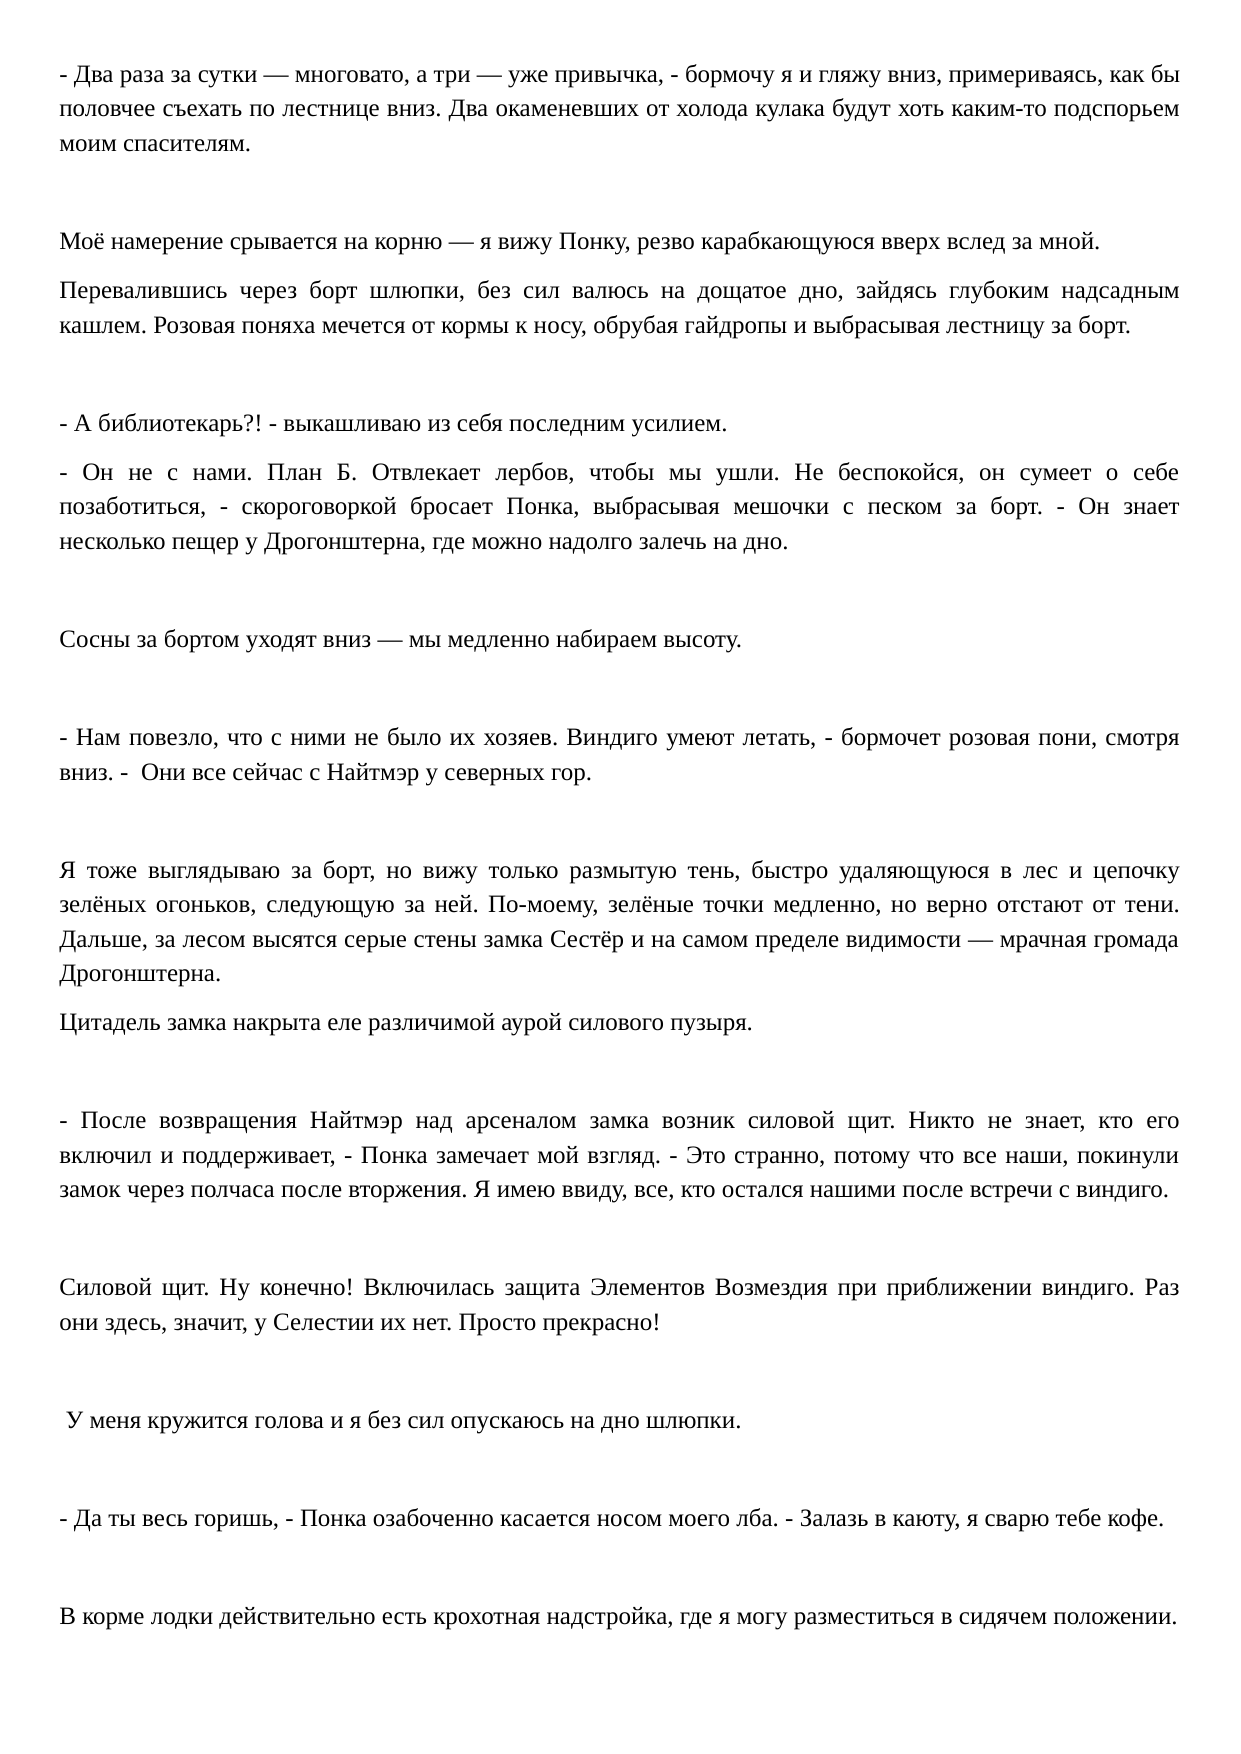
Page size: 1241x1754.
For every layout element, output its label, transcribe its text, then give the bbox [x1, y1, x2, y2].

text - Он не с нами. План Б. Отвлекает лербов, чтобы мы ушли. Не беспокойся, он сумеет о себе позаботиться, - скороговоркой бросает Понка, выбрасывая мешочки с песком за борт. - Он знает несколько пещер у Дрогонштерна, где можно надолго залечь на дно. [59, 457, 1181, 554]
text - А библиотекарь?! - выкашливаю из себя последним усилием. [59, 408, 1181, 437]
text Цитадель замка накрыта еле различимой аурой силового пузыря. [59, 1007, 1181, 1036]
text Сосны за бортом уходят вниз — мы медленно набираем высоту. [59, 624, 1181, 653]
text - Нам повезло, что с ними не было их хозяев. Виндиго умеют летать, - бормочет розовая пони, смотря вниз. - Они все сейчас с Найтмэр у северных гор. [59, 722, 1181, 785]
text У меня кружится голова и я без сил опускаюсь на дно шлюпки. [59, 1405, 1181, 1434]
text - Да ты весь горишь, - Понка озабоченно касается носом моего лба. - Залазь в каюту, я сварю тебе кофе. [59, 1503, 1181, 1532]
text - Два раза за сутки — многовато, а три — уже привычка, - бормочу я и гляжу вниз, примериваясь, как бы половчее съехать по лестнице вниз. Два окаменевших от холода кулака будут хоть каким-то подспорьем моим спасителям. [59, 59, 1181, 157]
text Перевалившись через борт шлюпки, без сил валюсь на дощатое дно, зайдясь глубоким надсадным кашлем. Розовая поняха мечется от кормы к носу, обрубая гайдропы и выбрасывая лестницу за борт. [59, 275, 1181, 338]
text - После возвращения Найтмэр над арсеналом замка возник силовой щит. Никто не знает, кто его включил и поддерживает, - Понка замечает мой взгляд. - Это странно, потому что все наши, покинули замок через полчаса после вторжения. Я имею ввиду, все, кто остался нашими после встречи с виндиго. [59, 1105, 1181, 1203]
text Силовой щит. Ну конечно! Включилась защита Элементов Возмездия при приближении виндиго. Раз они здесь, значит, у Селестии их нет. Просто прекрасно! [59, 1272, 1181, 1336]
text В корме лодки действительно есть крохотная надстройка, где я могу разместиться в сидячем положении. [59, 1601, 1181, 1630]
text Моё намерение срывается на корню — я вижу Понку, резво карабкающуюся вверх вслед за мной. [59, 226, 1181, 255]
text Я тоже выглядываю за борт, но вижу только размытую тень, быстро удаляющуюся в лес и цепочку зелёных огоньков, следующую за ней. По-моему, зелёные точки медленно, но верно отстают от тени. Дальше, за лесом высятся серые стены замка Сестёр и на самом пределе видимости — мрачная громада Дрогонштерна. [59, 855, 1181, 987]
